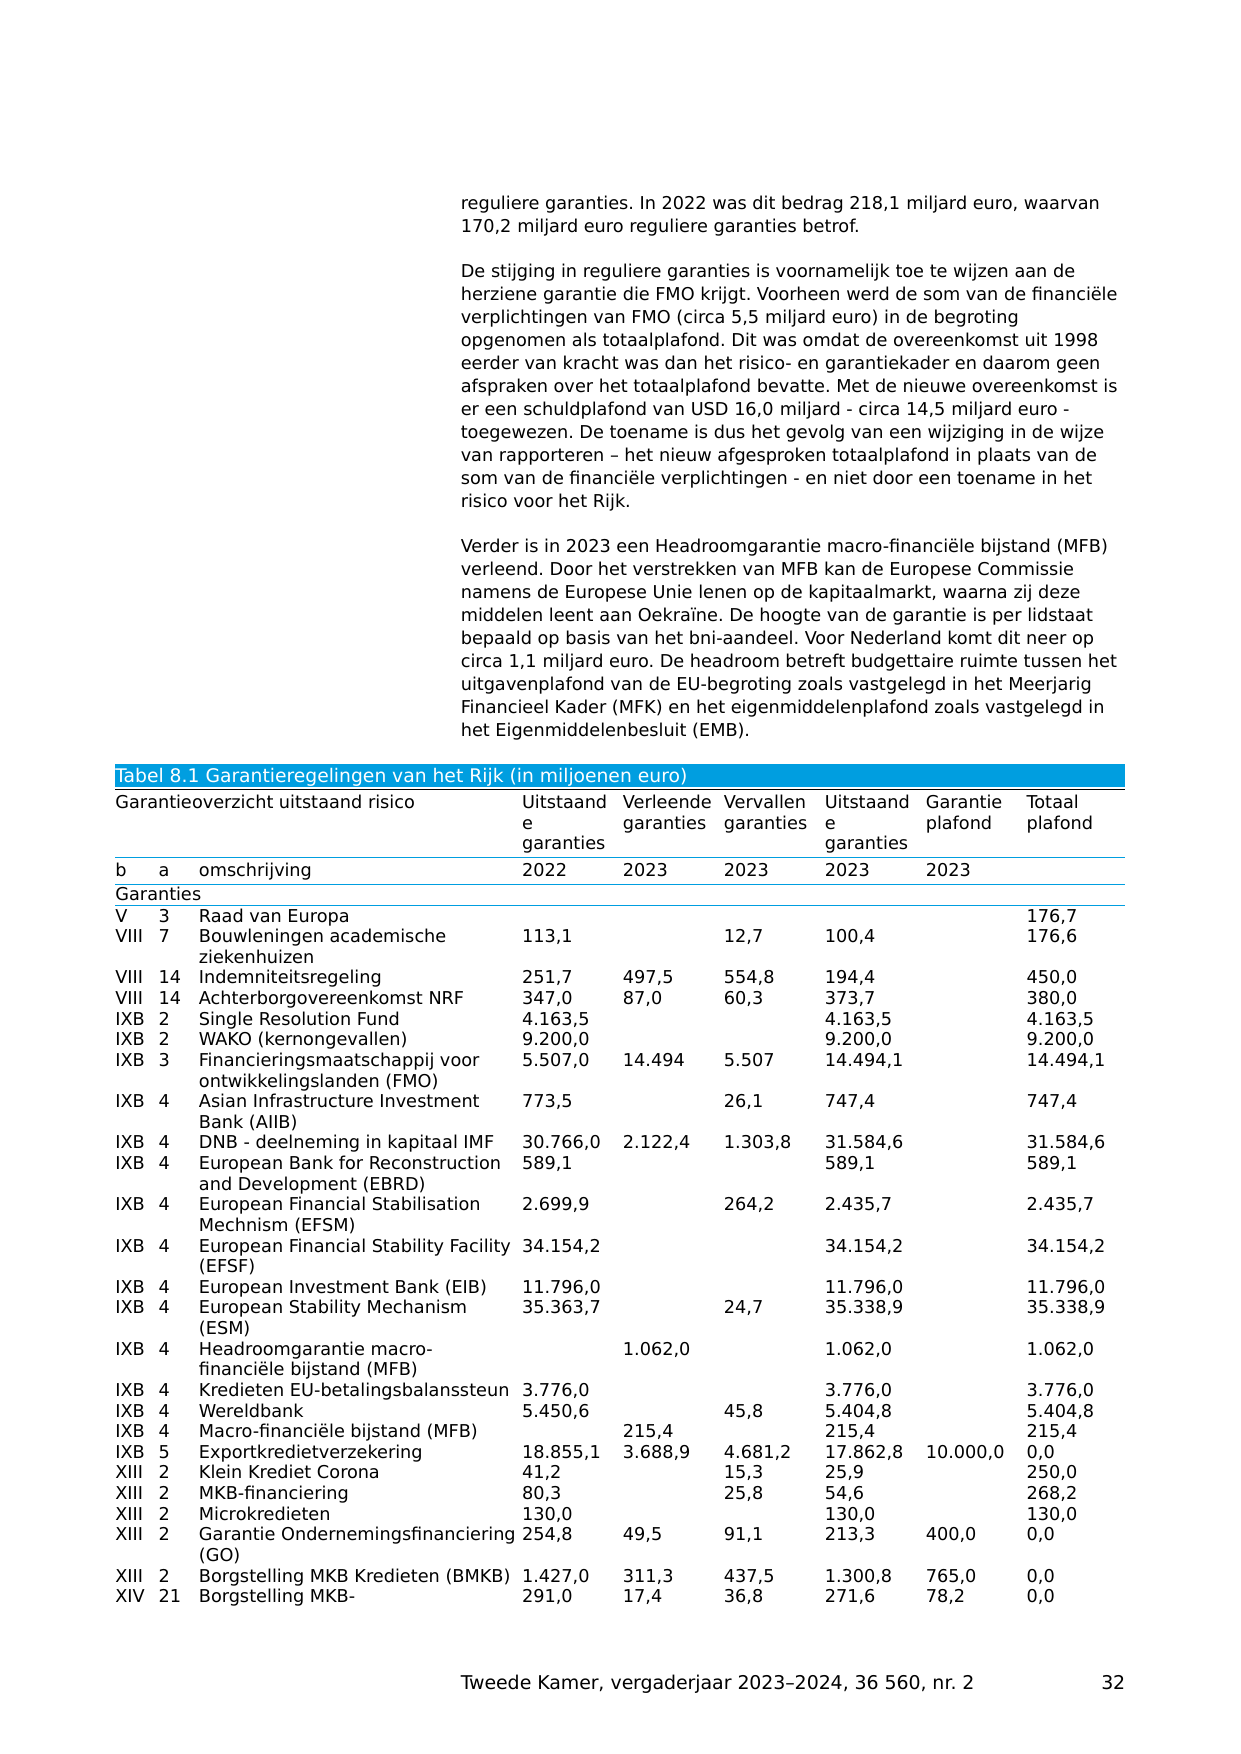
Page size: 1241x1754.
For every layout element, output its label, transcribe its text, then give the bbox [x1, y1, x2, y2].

table_cell omschrijving [196, 858, 519, 884]
table_cell Asian Infrastructure Investment Bank (AIIB) [196, 1091, 519, 1132]
table_cell VIII [115, 968, 155, 988]
table_cell [1024, 858, 1125, 884]
table_cell 2 [155, 1029, 196, 1050]
table_cell [1024, 885, 1125, 905]
table_cell 4.681,2 [721, 1442, 822, 1462]
table_cell 0,0 [1024, 1586, 1125, 1607]
table_cell Klein Krediet Corona [196, 1463, 519, 1483]
table_cell Microkredieten [196, 1504, 519, 1524]
table_cell [923, 1009, 1023, 1029]
table_cell XIII [115, 1524, 155, 1566]
table_cell Totaal plafond [1024, 790, 1125, 857]
table_cell [923, 1504, 1023, 1524]
table_cell 17.862,8 [822, 1442, 923, 1462]
table_cell 0,0 [1024, 1442, 1125, 1462]
table_cell 24,7 [721, 1298, 822, 1339]
table_cell 9.200,0 [1024, 1029, 1125, 1050]
table_cell 35.338,9 [1024, 1298, 1125, 1339]
table_cell Borgstelling MKB Kredieten (BMKB) [196, 1566, 519, 1586]
table_cell 1.303,8 [721, 1133, 822, 1153]
table_cell IXB [115, 1277, 155, 1297]
table_cell 4 [155, 1380, 196, 1401]
table_cell 26,1 [721, 1091, 822, 1132]
table_cell 271,6 [822, 1586, 923, 1607]
table_cell 4 [155, 1091, 196, 1132]
table_cell 4 [155, 1421, 196, 1442]
table_cell [620, 1504, 721, 1524]
table_cell 2 [155, 1566, 196, 1586]
text De stijging in reguliere garanties is voornamelijk toe te wijzen aan de herziene garantie die FMO krijgt. Voorheen werd de som van de financiële verplichtingen van FMO (circa 5,5 miljard euro) in de begroting opgenomen als totaalplafond. Dit was omdat de overeenkomst uit 1998 eerder van kracht was dan het risico- en garantiekader en daarom geen afspraken over het totaalplafond bevatte. Met de nieuwe overeenkomst is er een schuldplafond van USD 16,0 miljard - circa 14,5 miljard euro - toegewezen. De toename is dus het gevolg van een wijziging in de wijze van rapporteren – het nieuw afgesproken totaalplafond in plaats van de som van de financiële verplichtingen - en niet door een toename in het risico voor het Rijk. [461, 259, 1125, 512]
table_cell Wereldbank [196, 1401, 519, 1421]
table_cell 1.427,0 [519, 1566, 620, 1586]
table_cell 2 [155, 1504, 196, 1524]
table_cell 250,0 [1024, 1463, 1125, 1483]
table_cell 176,7 [1024, 906, 1125, 926]
table_cell 5.450,6 [519, 1401, 620, 1421]
table_cell 251,7 [519, 968, 620, 988]
table_cell 35.338,9 [822, 1298, 923, 1339]
table_cell 2 [155, 1463, 196, 1483]
table_cell [620, 1009, 721, 1029]
table_cell [822, 885, 923, 905]
table_cell [923, 1339, 1023, 1380]
table_cell [721, 1504, 822, 1524]
table_cell IXB [115, 1236, 155, 1277]
table_cell 14 [155, 968, 196, 988]
table_cell 36,8 [721, 1586, 822, 1607]
table_cell 31.584,6 [1024, 1133, 1125, 1153]
table_cell 25,8 [721, 1483, 822, 1504]
table_cell 5.507,0 [519, 1050, 620, 1091]
table_cell 34.154,2 [1024, 1236, 1125, 1277]
table_cell 5.404,8 [1024, 1401, 1125, 1421]
table_cell [721, 1236, 822, 1277]
table_cell 9.200,0 [822, 1029, 923, 1050]
table_cell 2 [155, 1009, 196, 1029]
table_cell 4 [155, 1277, 196, 1297]
table_cell Financieringsmaatschappij voor ontwikkelingslanden (FMO) [196, 1050, 519, 1091]
table_cell [923, 1298, 1023, 1339]
table_cell 215,4 [822, 1421, 923, 1442]
table_cell 4.163,5 [822, 1009, 923, 1029]
table_cell [519, 885, 620, 905]
table_cell Garantie Ondernemingsfinanciering (GO) [196, 1524, 519, 1566]
table_cell XIII [115, 1463, 155, 1483]
text reguliere garanties. In 2022 was dit bedrag 218,1 miljard euro, waarvan 170,2 miljard euro reguliere garanties betrof. [461, 191, 1125, 237]
table_cell [620, 926, 721, 967]
table_cell 0,0 [1024, 1524, 1125, 1566]
table_cell [923, 1380, 1023, 1401]
table_cell 14.494,1 [1024, 1050, 1125, 1091]
table_cell 3.776,0 [519, 1380, 620, 1401]
table_cell Garanties [115, 885, 519, 905]
table_cell [923, 885, 1023, 905]
table_cell 373,7 [822, 988, 923, 1009]
table_cell European Bank for Reconstruction and Development (EBRD) [196, 1153, 519, 1194]
table_cell 589,1 [519, 1153, 620, 1194]
table_cell 3 [155, 1050, 196, 1091]
table_cell 78,2 [923, 1586, 1023, 1607]
table_cell 11.796,0 [519, 1277, 620, 1297]
table_cell IXB [115, 1339, 155, 1380]
table_cell 380,0 [1024, 988, 1125, 1009]
table_cell Kredieten EU-betalingsbalanssteun [196, 1380, 519, 1401]
table_cell 2.699,9 [519, 1194, 620, 1236]
table_cell [620, 1277, 721, 1297]
table_cell [620, 1194, 721, 1236]
table_cell 765,0 [923, 1566, 1023, 1586]
table_cell [620, 1298, 721, 1339]
table_cell [923, 1236, 1023, 1277]
table_cell 4 [155, 1133, 196, 1153]
table_cell 268,2 [1024, 1483, 1125, 1504]
table_cell 25,9 [822, 1463, 923, 1483]
table_cell V [115, 906, 155, 926]
table_cell IXB [115, 1380, 155, 1401]
table_cell 91,1 [721, 1524, 822, 1566]
table_cell IXB [115, 1029, 155, 1050]
table_cell 3 [155, 906, 196, 926]
table_cell 87,0 [620, 988, 721, 1009]
table_cell IXB [115, 1421, 155, 1442]
table_cell 2.122,4 [620, 1133, 721, 1153]
table_cell IXB [115, 1401, 155, 1421]
table_cell Exportkredietverzekering [196, 1442, 519, 1462]
table_cell Garantieoverzicht uitstaand risico [115, 790, 519, 857]
table_cell European Financial Stabilisation Mechnism (EFSM) [196, 1194, 519, 1236]
table_cell 130,0 [822, 1504, 923, 1524]
table_cell 130,0 [1024, 1504, 1125, 1524]
table_cell Bouwleningen academische ziekenhuizen [196, 926, 519, 967]
table_cell MKB-financiering [196, 1483, 519, 1504]
table_cell 12,7 [721, 926, 822, 967]
table_cell Achterborgovereenkomst NRF [196, 988, 519, 1009]
table_cell Garantie plafond [923, 790, 1023, 857]
table_cell 17,4 [620, 1586, 721, 1607]
table_cell 11.796,0 [822, 1277, 923, 1297]
table_cell [620, 1153, 721, 1194]
table_cell 5.507 [721, 1050, 822, 1091]
table_cell DNB - deelneming in kapitaal IMF [196, 1133, 519, 1153]
table_cell 3.688,9 [620, 1442, 721, 1462]
table_cell 11.796,0 [1024, 1277, 1125, 1297]
table_cell 254,8 [519, 1524, 620, 1566]
table_cell 4 [155, 1236, 196, 1277]
table_cell 747,4 [1024, 1091, 1125, 1132]
table_cell XIII [115, 1504, 155, 1524]
table_cell 747,4 [822, 1091, 923, 1132]
table_cell WAKO (kernongevallen) [196, 1029, 519, 1050]
table_cell 31.584,6 [822, 1133, 923, 1153]
table_cell [721, 1339, 822, 1380]
table_cell 400,0 [923, 1524, 1023, 1566]
table_cell [923, 988, 1023, 1009]
table_cell Headroomgarantie macro-financiële bijstand (MFB) [196, 1339, 519, 1380]
table_cell 450,0 [1024, 968, 1125, 988]
table_cell 5.404,8 [822, 1401, 923, 1421]
table_cell [923, 1277, 1023, 1297]
table_cell 130,0 [519, 1504, 620, 1524]
table_cell [923, 1153, 1023, 1194]
table_cell [822, 906, 923, 926]
table_cell 497,5 [620, 968, 721, 988]
table_cell a [155, 858, 196, 884]
table_cell 2.435,7 [822, 1194, 923, 1236]
table_cell Uitstaande garanties [519, 790, 620, 857]
table_cell Vervallen garanties [721, 790, 822, 857]
table_cell 3.776,0 [822, 1380, 923, 1401]
table_cell Verleende garanties [620, 790, 721, 857]
table_cell VIII [115, 926, 155, 967]
table_cell 194,4 [822, 968, 923, 988]
text Verder is in 2023 een Headroomgarantie macro-financiële bijstand (MFB) verleend. Door het verstrekken van MFB kan de Europese Commissie namens de Europese Unie lenen op de kapitaalmarkt, waarna zij deze middelen leent aan Oekraïne. De hoogte van de garantie is per lidstaat bepaald op basis van het bni-aandeel. Voor Nederland komt dit neer op circa 1,1 miljard euro. De headroom betreft budgettaire ruimte tussen het uitgavenplafond van de EU-begroting zoals vastgelegd in het Meerjarig Financieel Kader (MFK) en het eigenmiddelenplafond zoals vastgelegd in het Eigenmiddelenbesluit (EMB). [461, 534, 1125, 741]
table_cell 2 [155, 1483, 196, 1504]
table_cell [620, 1029, 721, 1050]
table_cell [620, 1380, 721, 1401]
table_cell 4 [155, 1194, 196, 1236]
table_cell 30.766,0 [519, 1133, 620, 1153]
table_cell European Stability Mechanism (ESM) [196, 1298, 519, 1339]
table_cell 14.494,1 [822, 1050, 923, 1091]
table_cell 773,5 [519, 1091, 620, 1132]
table_cell [923, 1029, 1023, 1050]
table_cell 34.154,2 [822, 1236, 923, 1277]
table_cell 215,4 [1024, 1421, 1125, 1442]
table_cell 41,2 [519, 1463, 620, 1483]
table_cell 2023 [923, 858, 1023, 884]
table_cell Uitstaande garanties [822, 790, 923, 857]
table_cell 5 [155, 1442, 196, 1462]
table_cell [923, 906, 1023, 926]
table_cell 2023 [721, 858, 822, 884]
table_cell [721, 1029, 822, 1050]
table_cell 554,8 [721, 968, 822, 988]
table_cell IXB [115, 1091, 155, 1132]
table_cell 113,1 [519, 926, 620, 967]
table_cell [620, 1401, 721, 1421]
table_cell IXB [115, 1298, 155, 1339]
table_cell 9.200,0 [519, 1029, 620, 1050]
table_cell [923, 1091, 1023, 1132]
table_cell 18.855,1 [519, 1442, 620, 1462]
table_cell 10.000,0 [923, 1442, 1023, 1462]
table_cell 4.163,5 [1024, 1009, 1125, 1029]
table_cell [923, 926, 1023, 967]
table_cell European Financial Stability Facility (EFSF) [196, 1236, 519, 1277]
table_cell 213,3 [822, 1524, 923, 1566]
table_cell IXB [115, 1050, 155, 1091]
table_cell [620, 1091, 721, 1132]
table_cell 291,0 [519, 1586, 620, 1607]
table_cell 4 [155, 1298, 196, 1339]
table_cell XIII [115, 1483, 155, 1504]
table_cell 264,2 [721, 1194, 822, 1236]
table_cell 2022 [519, 858, 620, 884]
table_cell 14 [155, 988, 196, 1009]
table_cell 4 [155, 1339, 196, 1380]
table_cell 2023 [620, 858, 721, 884]
table_cell 4 [155, 1153, 196, 1194]
table_cell [721, 1009, 822, 1029]
table_cell XIV [115, 1586, 155, 1607]
table_cell Single Resolution Fund [196, 1009, 519, 1029]
table_cell [923, 1421, 1023, 1442]
table_cell 589,1 [1024, 1153, 1125, 1194]
table_cell 80,3 [519, 1483, 620, 1504]
table_cell 1.062,0 [822, 1339, 923, 1380]
table_cell 7 [155, 926, 196, 967]
table_cell [620, 1463, 721, 1483]
table_cell [519, 906, 620, 926]
table_cell 347,0 [519, 988, 620, 1009]
table_cell [519, 1421, 620, 1442]
table_cell 0,0 [1024, 1566, 1125, 1586]
table_cell IXB [115, 1133, 155, 1153]
table_cell [923, 1050, 1023, 1091]
table_cell 2.435,7 [1024, 1194, 1125, 1236]
table_cell 1.062,0 [620, 1339, 721, 1380]
table_cell IXB [115, 1442, 155, 1462]
table_cell VIII [115, 988, 155, 1009]
table_cell [721, 1421, 822, 1442]
table_cell IXB [115, 1194, 155, 1236]
table_cell 437,5 [721, 1566, 822, 1586]
table_cell XIII [115, 1566, 155, 1586]
table_cell [620, 1483, 721, 1504]
table_cell [519, 1339, 620, 1380]
table_cell 1.300,8 [822, 1566, 923, 1586]
table_cell [620, 885, 721, 905]
table_cell [923, 1401, 1023, 1421]
table_cell 176,6 [1024, 926, 1125, 967]
table_cell 3.776,0 [1024, 1380, 1125, 1401]
table_cell 1.062,0 [1024, 1339, 1125, 1380]
table_cell Raad van Europa [196, 906, 519, 926]
table_cell [923, 1133, 1023, 1153]
table_cell [721, 906, 822, 926]
table_cell [923, 1463, 1023, 1483]
table_cell IXB [115, 1009, 155, 1029]
table_cell 14.494 [620, 1050, 721, 1091]
table_cell Macro-financiële bijstand (MFB) [196, 1421, 519, 1442]
table_cell [721, 1380, 822, 1401]
table_cell [923, 968, 1023, 988]
table_cell 215,4 [620, 1421, 721, 1442]
table_cell 60,3 [721, 988, 822, 1009]
table_cell b [115, 858, 155, 884]
table_cell 311,3 [620, 1566, 721, 1586]
table_cell [721, 1277, 822, 1297]
table_cell 21 [155, 1586, 196, 1607]
table_cell 589,1 [822, 1153, 923, 1194]
table_cell 34.154,2 [519, 1236, 620, 1277]
table_cell [923, 1194, 1023, 1236]
table_cell European Investment Bank (EIB) [196, 1277, 519, 1297]
table_cell 2023 [822, 858, 923, 884]
table_cell [620, 1236, 721, 1277]
table_cell IXB [115, 1153, 155, 1194]
table_cell 100,4 [822, 926, 923, 967]
table_cell 4 [155, 1401, 196, 1421]
table_cell 54,6 [822, 1483, 923, 1504]
table_cell 35.363,7 [519, 1298, 620, 1339]
table_cell 4.163,5 [519, 1009, 620, 1029]
table_cell Borgstelling MKB- [196, 1586, 519, 1607]
table_cell 49,5 [620, 1524, 721, 1566]
table_cell 15,3 [721, 1463, 822, 1483]
table_cell [721, 1153, 822, 1194]
table_cell 45,8 [721, 1401, 822, 1421]
table_cell [721, 885, 822, 905]
table_cell 2 [155, 1524, 196, 1566]
table_cell [620, 906, 721, 926]
table_cell [923, 1483, 1023, 1504]
table_cell Indemniteitsregeling [196, 968, 519, 988]
